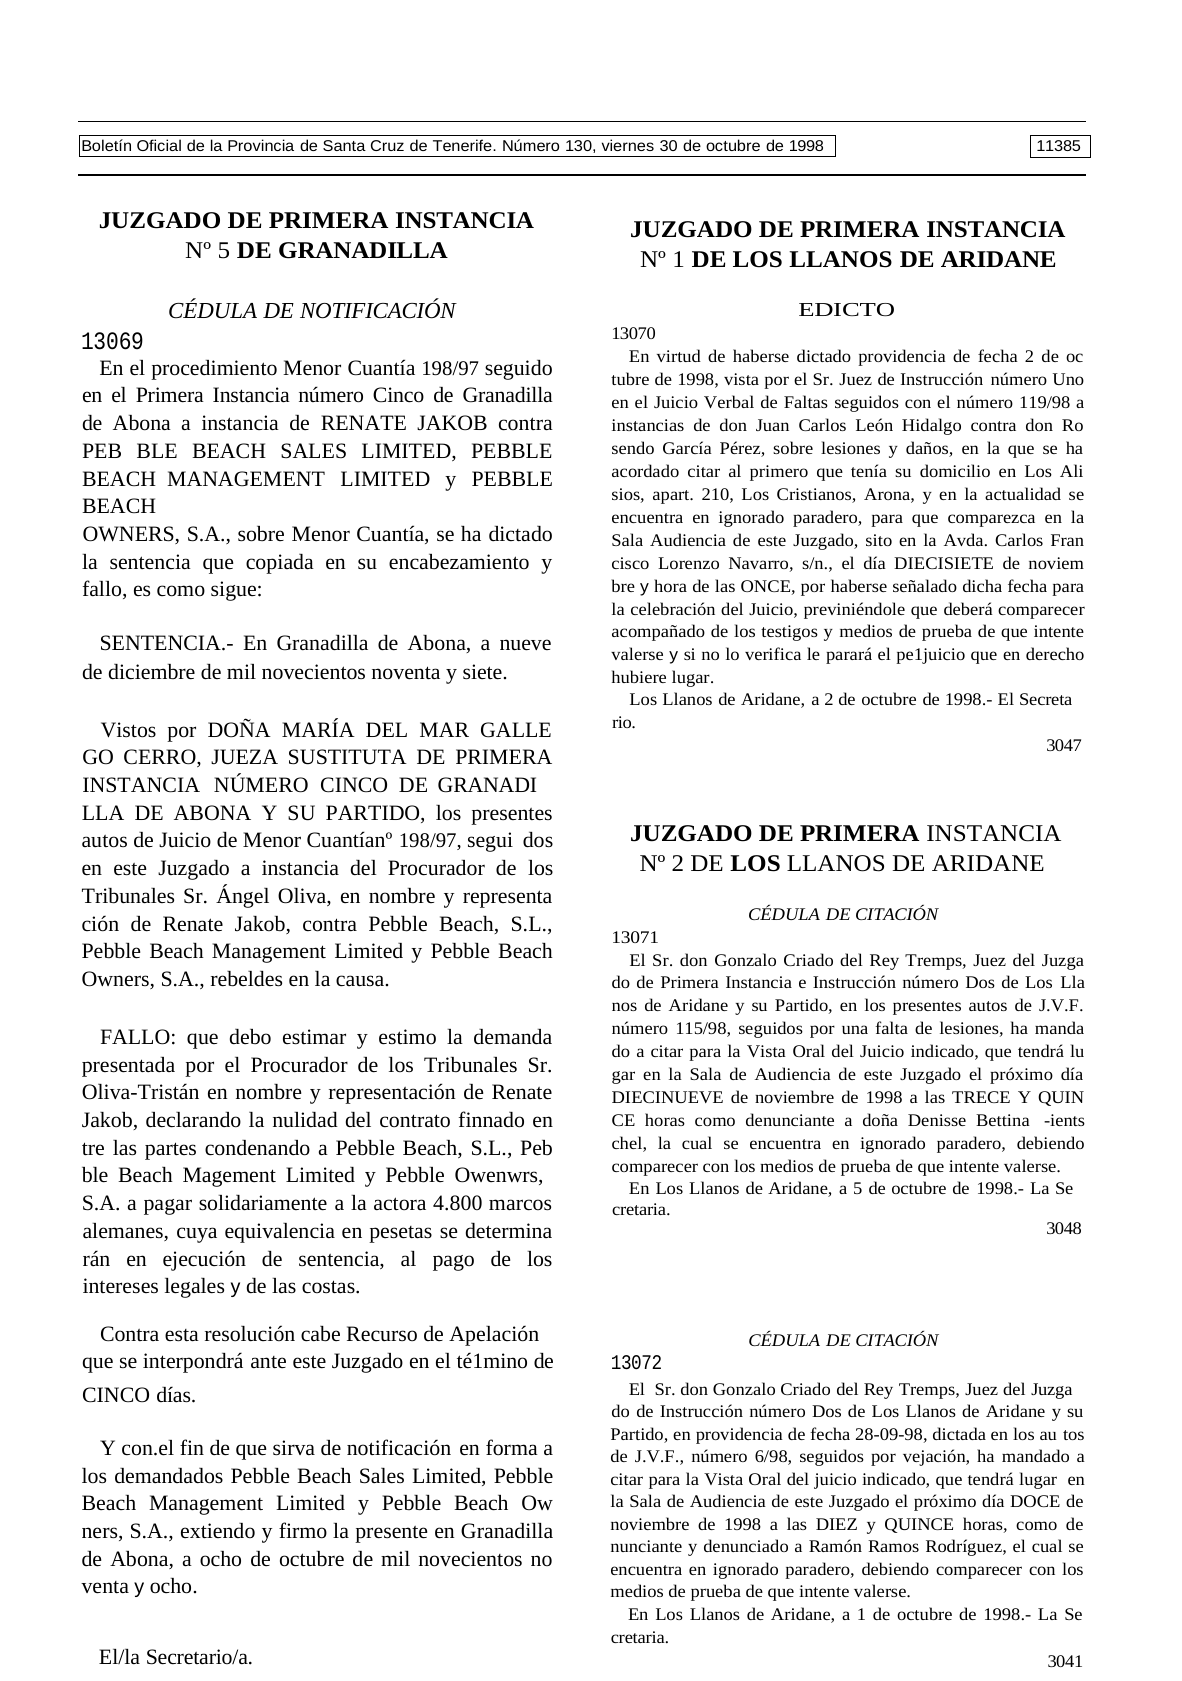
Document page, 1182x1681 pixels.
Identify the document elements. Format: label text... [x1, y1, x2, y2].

subtitle JUZGADO DE PRIMERA INSTANCIA [97, 206, 536, 234]
text JUZGADO DE PRIMERA INSTANCIA Nº 2 DE LOS LLANOS DE ARIDANE [630, 819, 1083, 877]
text FALLO: que debo estimar y estimo la demanda presentada por el Procurador de los Tribunales Sr. Oliva-Tristán en nombre y representación de Renate Jakob, declarando la nulidad del contrato finnado en­ tre las partes condenando a Pebble Beach, S.L., Peb­ ble Beach Magement Limited y Pebble Owenwrs, [82, 1024, 553, 1188]
text Contra esta resolución cabe Recurso de Apelación que se interpondrá ante este Juzgado en el té1mino de [82, 1319, 557, 1374]
text Nº 1 DE LOS LLANOS DE ARIDANE [640, 245, 1096, 273]
text SENTENCIA.- En Granadilla de Abona, a nueve de diciembre de mil novecientos noventa y siete. [82, 630, 552, 684]
text cretaria. [612, 1201, 1096, 1219]
text Y con.el fin de que sirva de notificación en forma a los demandados Pebble Beach Sales Limited, Pebble Beach Management Limited y Pebble Beach Ow­ ners, S.A., extiendo y firmo la presente en Granadilla de Abona, a ocho de octubre de mil novecientos no­ venta y ocho. [81, 1435, 553, 1599]
text 13072 [611, 1352, 664, 1376]
text CÉDULA DE NOTIFICACIÓN [88, 297, 536, 324]
text LLA DE ABONA Y SU PARTIDO, los presentes autos de Juicio de Menor Cuantíanº 198/97, segui­ dos en este Juzgado a instancia del Procurador de los Tribunales Sr. Ángel Oliva, en nombre y representa­ ción de Renate Jakob, contra Pebble Beach, S.L., Pebble Beach Management Limited y Pebble Beach Owners, S.A., rebeldes en la causa. [81, 800, 553, 991]
text 3047 [1046, 735, 1096, 756]
text 3041 [597, 1651, 1083, 1671]
text CINCO días. [82, 1382, 557, 1407]
subtitle JUZGADO DE PRIMERA INSTANCIA [630, 215, 1096, 243]
text En virtud de haberse dictado providencia de fecha 2 de oc­ tubre de 1998, vista por el Sr. Juez de Instrucción número Uno en el Juicio Verbal de Faltas seguidos con el número 119/98 a instancias de don Juan Carlos León Hidalgo contra don Ro­ sendo García Pérez, sobre lesiones y daños, en la que se ha acordado citar al primero que tenía su domicilio en Los Ali­ sios, apart. 210, Los Cristianos, Arona, y en la actualidad se encuentra en ignorado paradero, para que comparezca en la Sala Audiencia de este Juzgado, sito en la Avda. Carlos Fran­ cisco Lorenzo Navarro, s/n., el día DIECISIETE de noviem­ bre y hora de las ONCE, por haberse señalado dicha fecha para la celebración del Juicio, previniéndole que deberá comparecer acompañado de los testigos y medios de prueba de que intente valerse y si no lo verifica le parará el pe1juicio que en derecho hubiere lugar. [611, 346, 1085, 687]
text En Los Llanos de Aridane, a 5 de octubre de 1998.- La Se­ [629, 1179, 1096, 1198]
text S.A. a pagar solidariamente a la actora 4.800 marcos alemanes, cuya equivalencia en pesetas se determina­ rán en ejecución de sentencia, al pago de los intereses legales y de las costas. [82, 1190, 553, 1299]
text Los Llanos de Aridane, a 2 de octubre de 1998.- El Secreta­ [629, 690, 1096, 709]
text CÉDULA DE CITACIÓN [746, 903, 940, 924]
text Nº 5 DE GRANADILLA [97, 236, 536, 264]
text El/la Secretario/a. [99, 1644, 557, 1669]
subtitle 13069 [81, 327, 557, 355]
text 13071 [611, 927, 1096, 947]
text CÉDULA DE CITACIÓN [748, 1330, 1096, 1350]
text El Sr. don Gonzalo Criado del Rey Tremps, Juez del Juzga­ [628, 1382, 1096, 1398]
text 13070 [611, 323, 1096, 343]
text 3048 [1046, 1219, 1096, 1238]
text do de Instrucción número Dos de Los Llanos de Aridane y su Partido, en providencia de fecha 28-09-98, dictada en los au­ tos de J.V.F., número 6/98, seguidos por vejación, ha mandado a citar para la Vista Oral del juicio indicado, que tendrá lugar en la Sala de Audiencia de este Juzgado el próximo día DOCE de noviembre de 1998 a las DIEZ y QUINCE horas, como de­ nunciante y denunciado a Ramón Ramos Rodríguez, el cual se encuentra en ignorado paradero, debiendo comparecer con los medios de prueba de que intente valerse. [610, 1401, 1084, 1601]
text EDICTO [746, 298, 947, 321]
text OWNERS, S.A., sobre Menor Cuantía, se ha dictado la sentencia que copiada en su encabezamiento y fallo, es como sigue: [82, 521, 553, 602]
text Vistos por DOÑA MARÍA DEL MAR GALLE­ GO CERRO, JUEZA SUSTITUTA DE PRIMERA INSTANCIA NÚMERO CINCO DE GRANADI­ [82, 717, 552, 797]
text En el procedimiento Menor Cuantía 198/97 seguido en el Primera Instancia número Cinco de Granadilla de Abona a instancia de RENATE JAKOB contra PEB­ BLE BEACH SALES LIMITED, PEBBLE BEACH MANAGEMENT LIMITED y PEBBLE BEACH [82, 355, 553, 518]
text En Los Llanos de Aridane, a 1 de octubre de 1998.- La Se­ cretaria. [611, 1604, 1084, 1647]
text El Sr. don Gonzalo Criado del Rey Tremps, Juez del Juzga­ do de Primera Instancia e Instrucción número Dos de Los Lla­ nos de Aridane y su Partido, en los presentes autos de J.V.F. número 115/98, seguidos por una falta de lesiones, ha manda­ do a citar para la Vista Oral del Juicio indicado, que tendrá lu­ gar en la Sala de Audiencia de este Juzgado el próximo día DIECINUEVE de noviembre de 1998 a las TRECE Y QUIN­ CE horas como denunciante a doña Denisse Bettina -ients­ chel, la cual se encuentra en ignorado paradero, debiendo comparecer con los medios de prueba de que intente valerse. [611, 949, 1085, 1176]
text rio. [612, 712, 1096, 732]
